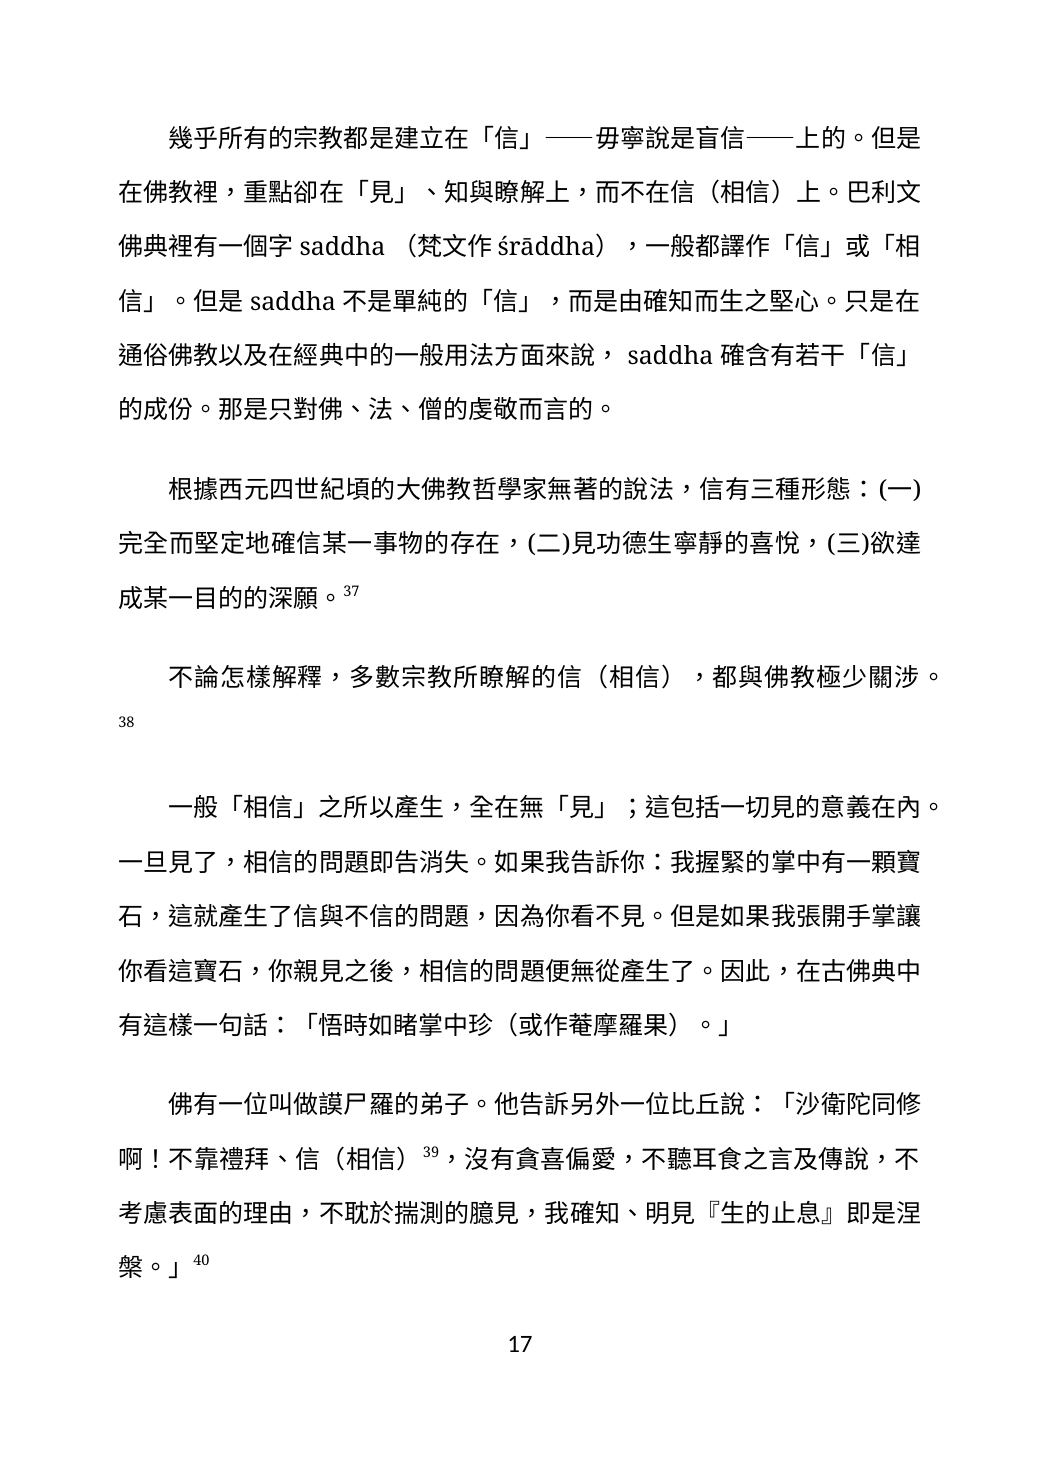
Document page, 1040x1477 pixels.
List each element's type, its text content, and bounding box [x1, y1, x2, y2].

text 一般「相信」之所以產生，全在無「見」；這包括一切見的意義在內。一旦見了，相信的問題即告消失。如果我告訴你：我握緊的掌中有一顆寶石，這就產生了信與不信的問題，因為你看不見。但是如果我張開手掌讓你看這寶石，你親見之後，相信的問題便無從產生了。因此，在古佛典中有這樣一句話：「悟時如睹掌中珍（或作菴摩羅果）。」 [118, 788, 921, 1042]
text 幾乎所有的宗教都是建立在「信」——毋寧說是盲信——上的。但是在佛教裡，重點卻在「見」、知與瞭解上，而不在信（相信）上。巴利文佛典裡有一個字 saddha （梵文作śrāddha），一般都譯作「信」或「相信」。但是 saddha 不是單純的「信」，而是由確知而生之堅心。只是在通俗佛教以及在經典中的一般用法方面來說， saddha 確含有若干「信」的成份。那是只對佛、法、僧的虔敬而言的。 [118, 118, 921, 426]
text 佛有一位叫做謨尸羅的弟子。他告訴另外一位比丘說：「沙衛陀同修啊！不靠禮拜、信（相信），沒有貪喜偏愛，不聽耳食之言及傳說，不考慮表面的理由，不耽於揣測的臆見，我確知、明見『生的止息』即是涅槃。」 [118, 1085, 921, 1284]
text 不論怎樣解釋，多數宗教所瞭解的信（相信），都與佛教極少關涉。 [118, 657, 921, 746]
text 根據西元四世紀頃的大佛教哲學家無著的說法，信有三種形態：(一)完全而堅定地確信某一事物的存在，(二)見功德生寧靜的喜悅，(三)欲達成某一目的的深願。 [118, 469, 921, 614]
